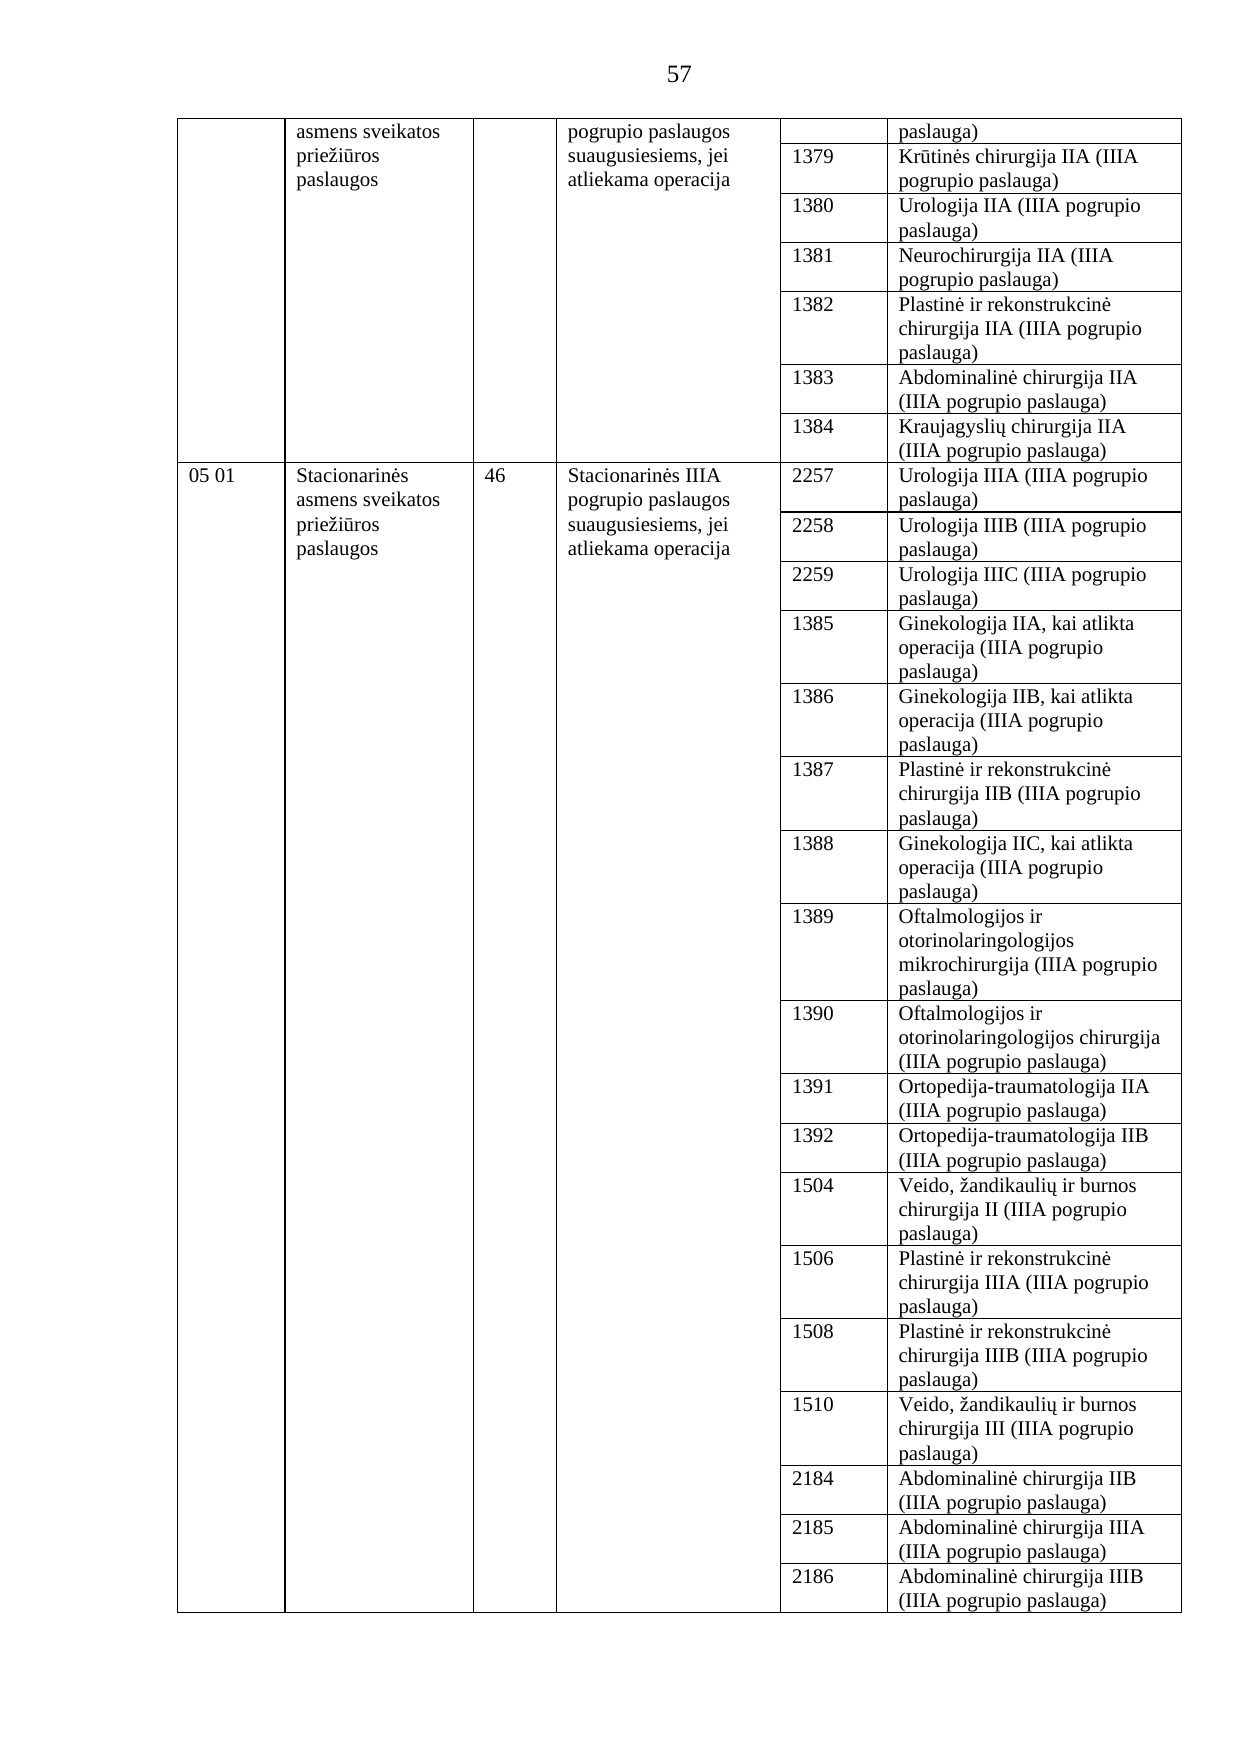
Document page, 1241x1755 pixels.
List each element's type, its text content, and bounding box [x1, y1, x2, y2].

table_cell 2257 [781, 463, 887, 511]
table_cell Krūtinės chirurgija IIA (IIIA pogrupio paslauga) [888, 144, 1181, 192]
table_cell Ginekologija IIB, kai atlikta operacija (IIIA pogrupio paslauga) [888, 684, 1181, 756]
table_cell asmens sveikatos priežiūros paslaugos [286, 119, 473, 462]
table_cell 1506 [781, 1246, 887, 1318]
table_cell 46 [474, 463, 556, 1612]
table_cell Abdominalinė chirurgija IIB (IIIA pogrupio paslauga) [888, 1466, 1181, 1514]
table_cell 1386 [781, 684, 887, 756]
table_cell 1391 [781, 1074, 887, 1122]
table_cell 1380 [781, 194, 887, 242]
table_cell Plastinė ir rekonstrukcinė chirurgija IIB (IIIA pogrupio paslauga) [888, 757, 1181, 829]
table_cell Abdominalinė chirurgija IIA (IIIA pogrupio paslauga) [888, 365, 1181, 413]
table_cell Plastinė ir rekonstrukcinė chirurgija IIIA (IIIA pogrupio paslauga) [888, 1246, 1181, 1318]
table_cell Oftalmologijos ir otorinolaringologijos mikrochirurgija (IIIA pogrupio paslauga) [888, 904, 1181, 1000]
table_cell 1387 [781, 757, 887, 829]
table_cell 05 01 [178, 463, 284, 1612]
table_cell Plastinė ir rekonstrukcinė chirurgija IIIB (IIIA pogrupio paslauga) [888, 1319, 1181, 1391]
table_cell 1385 [781, 611, 887, 683]
table_cell 1508 [781, 1319, 887, 1391]
table_cell Ortopedija-traumatologija IIA (IIIA pogrupio paslauga) [888, 1074, 1181, 1122]
table_cell Urologija IIA (IIIA pogrupio paslauga) [888, 194, 1181, 242]
table_cell 1504 [781, 1173, 887, 1245]
table_cell [474, 119, 556, 462]
table_cell Urologija IIIC (IIIA pogrupio paslauga) [888, 562, 1181, 610]
table_cell Veido, žandikaulių ir burnos chirurgija II (IIIA pogrupio paslauga) [888, 1173, 1181, 1245]
table_cell 2186 [781, 1564, 887, 1612]
table_cell 1383 [781, 365, 887, 413]
table_cell Ortopedija-traumatologija IIB (IIIA pogrupio paslauga) [888, 1124, 1181, 1172]
table_cell Kraujagyslių chirurgija IIA (IIIA pogrupio paslauga) [888, 414, 1181, 462]
table_cell [781, 119, 887, 143]
table_cell Urologija IIIB (IIIA pogrupio paslauga) [888, 513, 1181, 561]
table_cell Ginekologija IIC, kai atlikta operacija (IIIA pogrupio paslauga) [888, 831, 1181, 903]
table_cell Stacionarinės IIIA pogrupio paslaugos suaugusiesiems, jei atliekama operacija [557, 463, 780, 1612]
table_cell 1382 [781, 292, 887, 364]
table_cell Plastinė ir rekonstrukcinė chirurgija IIA (IIIA pogrupio paslauga) [888, 292, 1181, 364]
table_cell Neurochirurgija IIA (IIIA pogrupio paslauga) [888, 243, 1181, 291]
table_cell 1379 [781, 144, 887, 192]
table_cell pogrupio paslaugos suaugusiesiems, jei atliekama operacija [557, 119, 780, 462]
table_cell 1381 [781, 243, 887, 291]
table_cell Stacionarinės asmens sveikatos priežiūros paslaugos [286, 463, 473, 1612]
table_cell Urologija IIIA (IIIA pogrupio paslauga) [888, 463, 1181, 511]
table_cell 2259 [781, 562, 887, 610]
table_cell Abdominalinė chirurgija IIIA (IIIA pogrupio paslauga) [888, 1515, 1181, 1563]
table_cell 1389 [781, 904, 887, 1000]
table_cell 1510 [781, 1392, 887, 1464]
table_cell paslauga) [888, 119, 1181, 143]
table_cell Ginekologija IIA, kai atlikta operacija (IIIA pogrupio paslauga) [888, 611, 1181, 683]
table_cell Abdominalinė chirurgija IIIB (IIIA pogrupio paslauga) [888, 1564, 1181, 1612]
table_cell 2184 [781, 1466, 887, 1514]
table_cell Oftalmologijos ir otorinolaringologijos chirurgija (IIIA pogrupio paslauga) [888, 1001, 1181, 1073]
table_cell 2185 [781, 1515, 887, 1563]
table_cell Veido, žandikaulių ir burnos chirurgija III (IIIA pogrupio paslauga) [888, 1392, 1181, 1464]
table_cell 2258 [781, 513, 887, 561]
table_cell 1384 [781, 414, 887, 462]
table_cell 1392 [781, 1124, 887, 1172]
table_cell 1388 [781, 831, 887, 903]
table_cell [178, 119, 284, 462]
table_cell 1390 [781, 1001, 887, 1073]
